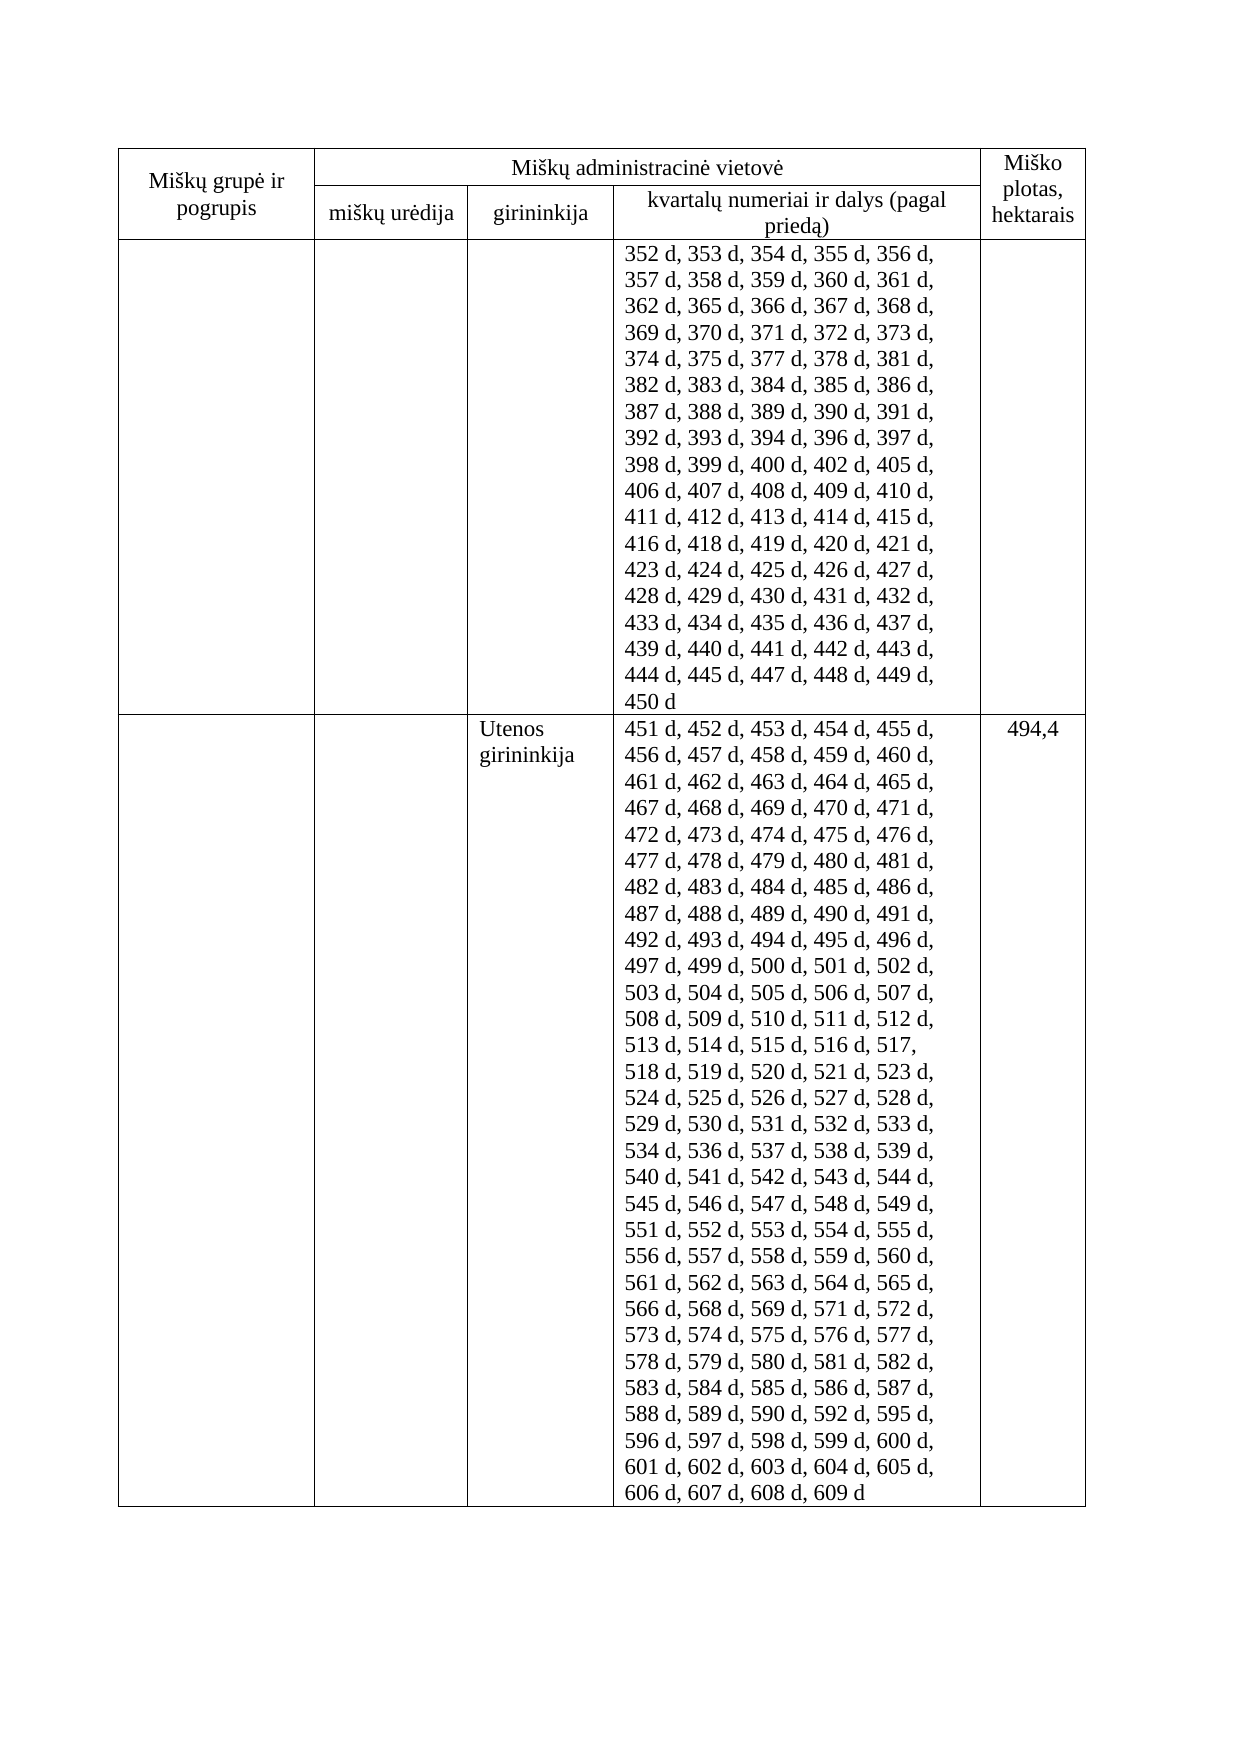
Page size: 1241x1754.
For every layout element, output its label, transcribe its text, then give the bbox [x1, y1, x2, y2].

table_cell [315, 715, 467, 1506]
table_cell Utenos girininkija [468, 715, 613, 1506]
table_cell [119, 240, 314, 714]
table_cell girininkija [468, 186, 613, 239]
table_cell 451 d, 452 d, 453 d, 454 d, 455 d, 456 d, 457 d, 458 d, 459 d, 460 d, 461 d, 462 d, 463 d, 464 d, 465 d, 467 d, 468 d, 469 d, 470 d, 471 d, 472 d, 473 d, 474 d, 475 d, 476 d, 477 d, 478 d, 479 d, 480 d, 481 d, 482 d, 483 d, 484 d, 485 d, 486 d, 487 d, 488 d, 489 d, 490 d, 491 d, 492 d, 493 d, 494 d, 495 d, 496 d, 497 d, 499 d, 500 d, 501 d, 502 d, 503 d, 504 d, 505 d, 506 d, 507 d, 508 d, 509 d, 510 d, 511 d, 512 d, 513 d, 514 d, 515 d, 516 d, 517, 518 d, 519 d, 520 d, 521 d, 523 d, 524 d, 525 d, 526 d, 527 d, 528 d, 529 d, 530 d, 531 d, 532 d, 533 d, 534 d, 536 d, 537 d, 538 d, 539 d, 540 d, 541 d, 542 d, 543 d, 544 d, 545 d, 546 d, 547 d, 548 d, 549 d, 551 d, 552 d, 553 d, 554 d, 555 d, 556 d, 557 d, 558 d, 559 d, 560 d, 561 d, 562 d, 563 d, 564 d, 565 d, 566 d, 568 d, 569 d, 571 d, 572 d, 573 d, 574 d, 575 d, 576 d, 577 d, 578 d, 579 d, 580 d, 581 d, 582 d, 583 d, 584 d, 585 d, 586 d, 587 d, 588 d, 589 d, 590 d, 592 d, 595 d, 596 d, 597 d, 598 d, 599 d, 600 d, 601 d, 602 d, 603 d, 604 d, 605 d, 606 d, 607 d, 608 d, 609 d [614, 715, 980, 1506]
table_cell 352 d, 353 d, 354 d, 355 d, 356 d, 357 d, 358 d, 359 d, 360 d, 361 d, 362 d, 365 d, 366 d, 367 d, 368 d, 369 d, 370 d, 371 d, 372 d, 373 d, 374 d, 375 d, 377 d, 378 d, 381 d, 382 d, 383 d, 384 d, 385 d, 386 d, 387 d, 388 d, 389 d, 390 d, 391 d, 392 d, 393 d, 394 d, 396 d, 397 d, 398 d, 399 d, 400 d, 402 d, 405 d, 406 d, 407 d, 408 d, 409 d, 410 d, 411 d, 412 d, 413 d, 414 d, 415 d, 416 d, 418 d, 419 d, 420 d, 421 d, 423 d, 424 d, 425 d, 426 d, 427 d, 428 d, 429 d, 430 d, 431 d, 432 d, 433 d, 434 d, 435 d, 436 d, 437 d, 439 d, 440 d, 441 d, 442 d, 443 d, 444 d, 445 d, 447 d, 448 d, 449 d, 450 d [614, 240, 980, 714]
table_cell kvartalų numeriai ir dalys (pagal priedą) [614, 186, 980, 239]
table_header Miškų grupė ir pogrupis [119, 149, 314, 239]
table_header Miškų administracinė vietovė [315, 149, 980, 185]
table_cell [119, 715, 314, 1506]
table_header Miško plotas, hektarais [981, 149, 1085, 239]
table_cell miškų urėdija [315, 186, 467, 239]
table_cell [981, 240, 1085, 714]
table_cell [468, 240, 613, 714]
table_cell 494,4 [981, 715, 1085, 1506]
table_cell [315, 240, 467, 714]
